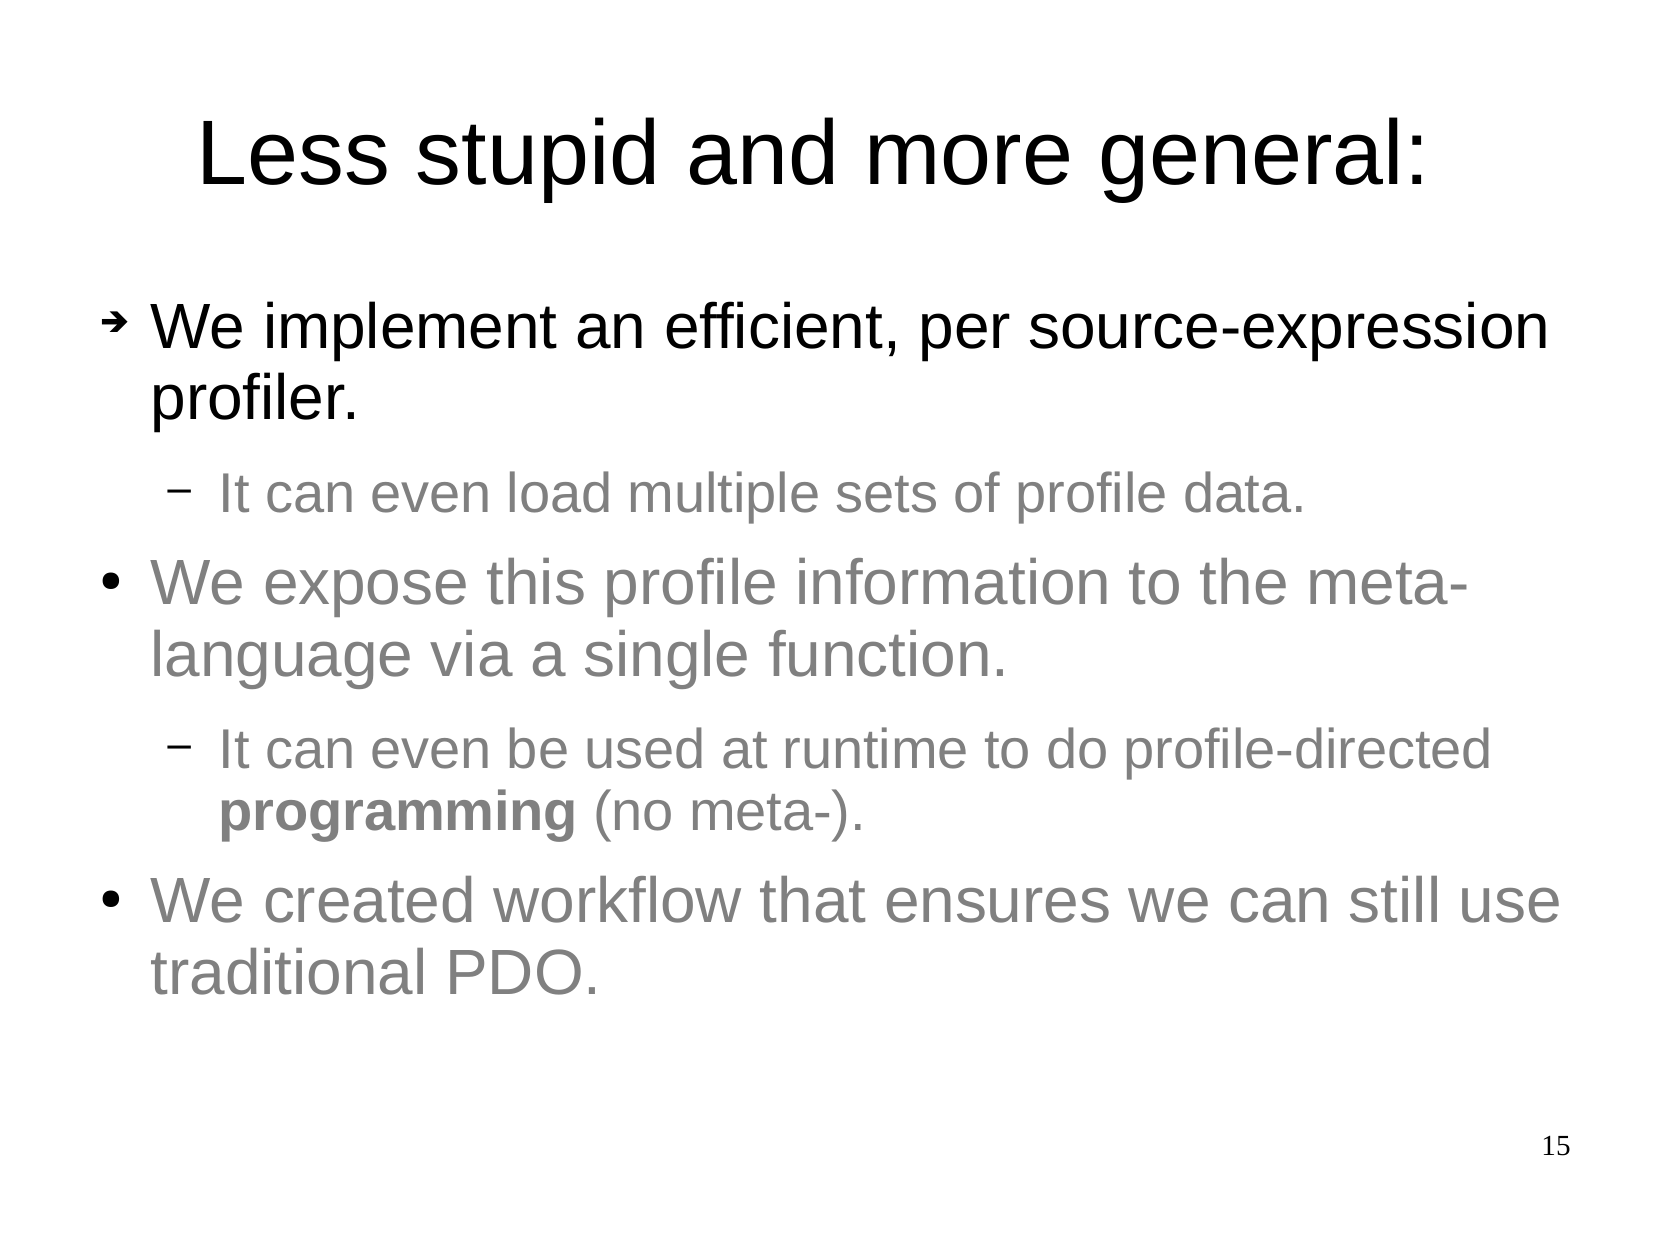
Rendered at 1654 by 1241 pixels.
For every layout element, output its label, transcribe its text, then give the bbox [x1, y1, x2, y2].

list We implement an efficient, per source-expression profiler. It can even load multiple sets of profile data. We expose this profile information to the meta-language via a single function. It can even be used at runtime to do profile-directed programming (no meta-). We created workflow that ensures we can still use traditional PDO. [82, 290, 1571, 1010]
title Less stupid and more general: [82, 49, 1571, 257]
